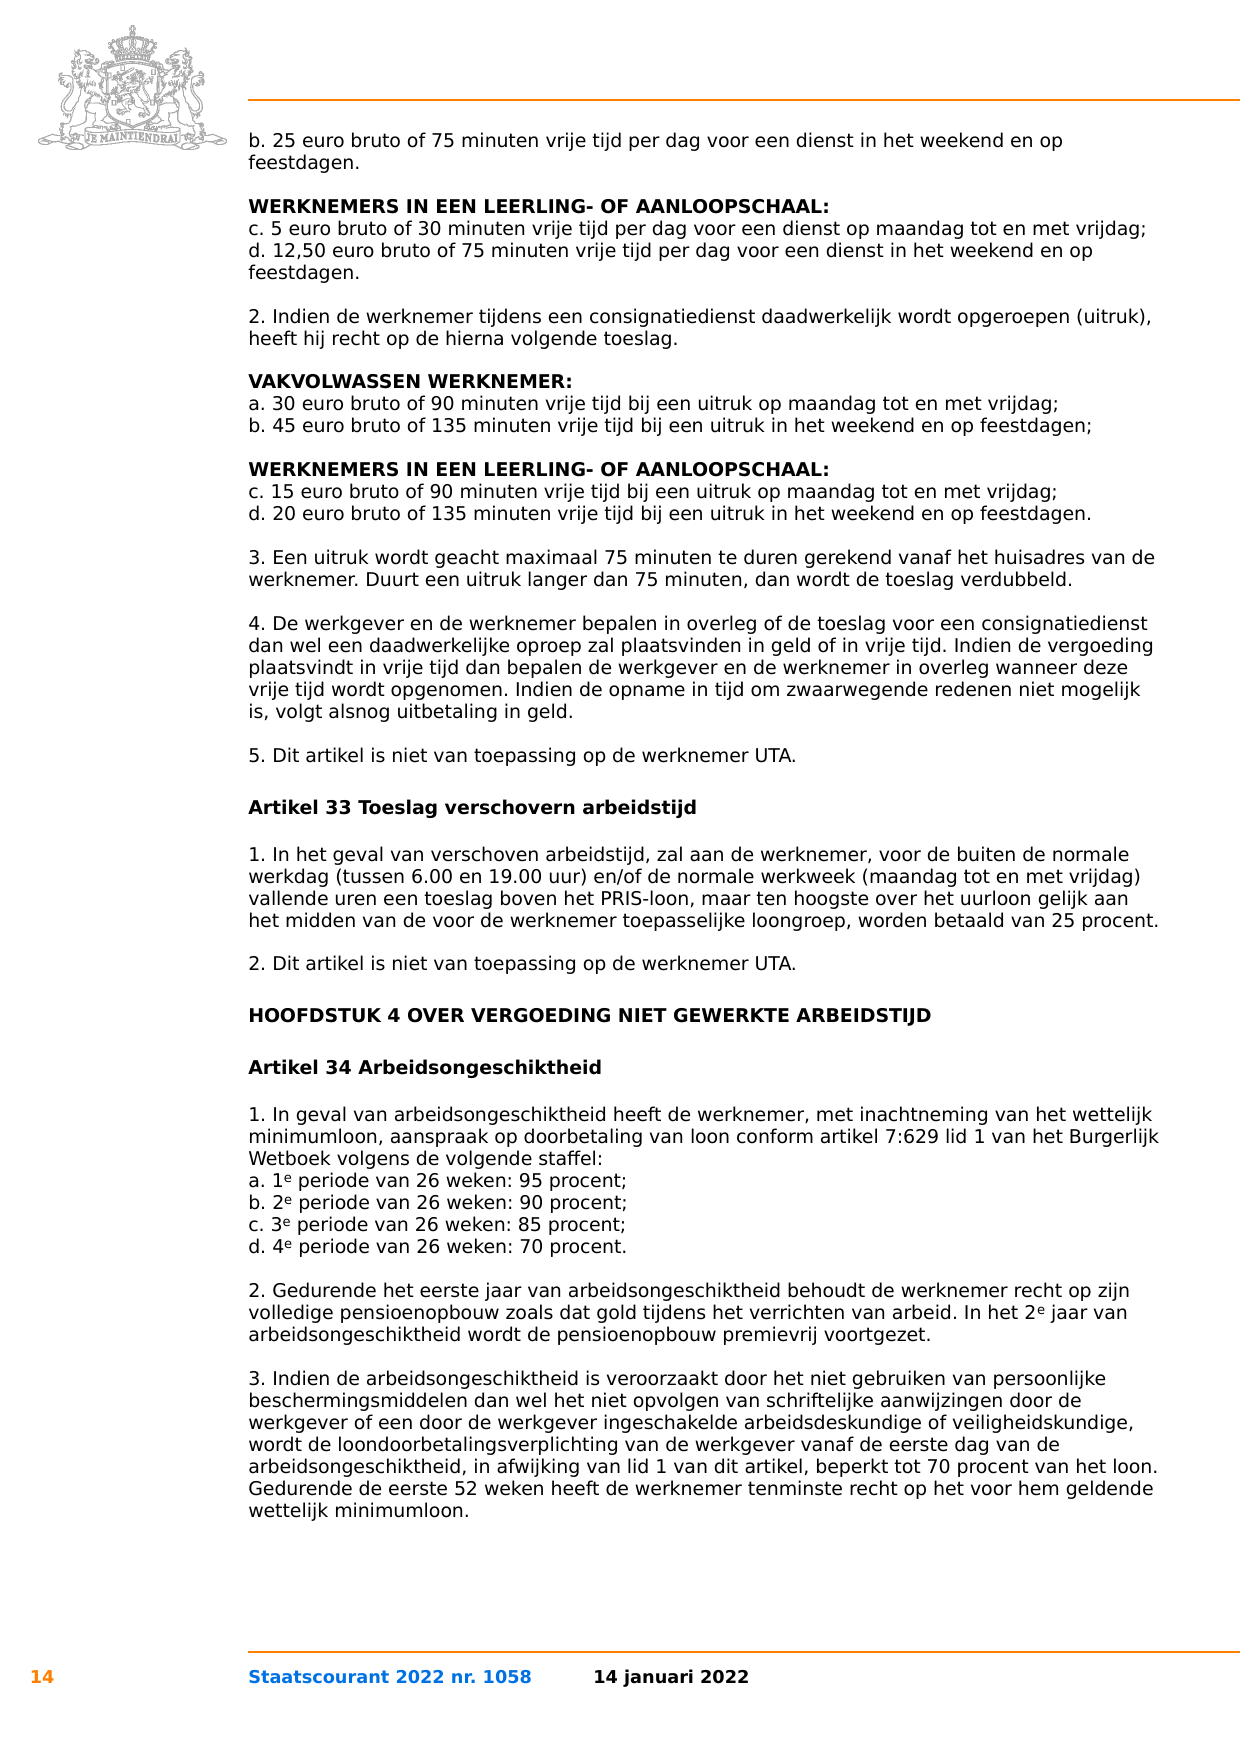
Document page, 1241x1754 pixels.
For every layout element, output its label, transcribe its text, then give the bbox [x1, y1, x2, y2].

text 1. In het geval van verschoven arbeidstijd, zal aan de werknemer, voor de buiten de normale werkdag (tussen 6.00 en 19.00 uur) en/of de normale werkweek (maandag tot en met vrijdag) vallende uren een toeslag boven het PRIS-loon, maar ten hoogste over het uurloon gelijk aan het midden van de voor de werknemer toepasselijke loongroep, worden betaald van 25 procent. [248, 843, 1163, 931]
subtitle Artikel 33 Toeslag verschovern arbeidstijd [248, 797, 1163, 818]
text b. 25 euro bruto of 75 minuten vrije tijd per dag voor een dienst in het weekend en op feestdagen. [248, 130, 1163, 174]
text b. 45 euro bruto of 135 minuten vrije tijd bij een uitruk in het weekend en op feestdagen; [248, 415, 1163, 437]
text 4. De werkgever en de werknemer bepalen in overleg of de toeslag voor een consignatiedienst dan wel een daadwerkelijke oproep zal plaatsvinden in geld of in vrije tijd. Indien de vergoeding plaatsvindt in vrije tijd dan bepalen de werkgever en de werknemer in overleg wanneer deze vrije tijd wordt opgenomen. Indien de opname in tijd om zwaarwegende redenen niet mogelijk is, volgt alsnog uitbetaling in geld. [248, 613, 1163, 723]
picture [38, 25, 227, 150]
text 5. Dit artikel is niet van toepassing op de werknemer UTA. [248, 744, 1163, 767]
text c. 3e periode van 26 weken: 85 procent; [248, 1214, 1163, 1236]
text c. 15 euro bruto of 90 minuten vrije tijd bij een uitruk op maandag tot en met vrijdag; [248, 481, 1163, 503]
text a. 1e periode van 26 weken: 95 procent; [248, 1170, 1163, 1192]
text 1. In geval van arbeidsongeschiktheid heeft de werknemer, met inachtneming van het wettelijk minimumloon, aanspraak op doorbetaling van loon conform artikel 7:629 lid 1 van het Burgerlijk Wetboek volgens de volgende staffel: [248, 1104, 1163, 1170]
subtitle WERKNEMERS IN EEN LEERLING- OF AANLOOPSCHAAL: [248, 196, 1163, 218]
text 2. Gedurende het eerste jaar van arbeidsongeschiktheid behoudt de werknemer recht op zijn volledige pensioenopbouw zoals dat gold tijdens het verrichten van arbeid. In het 2e jaar van arbeidsongeschiktheid wordt de pensioenopbouw premievrij voortgezet. [248, 1280, 1163, 1346]
text a. 30 euro bruto of 90 minuten vrije tijd bij een uitruk op maandag tot en met vrijdag; [248, 393, 1163, 415]
text d. 12,50 euro bruto of 75 minuten vrije tijd per dag voor een dienst in het weekend en op feestdagen. [248, 240, 1163, 284]
text 3. Indien de arbeidsongeschiktheid is veroorzaakt door het niet gebruiken van persoonlijke beschermingsmiddelen dan wel het niet opvolgen van schriftelijke aanwijzingen door de werkgever of een door de werkgever ingeschakelde arbeidsdeskundige of veiligheidskundige, wordt de loondoorbetalingsverplichting van de werkgever vanaf de eerste dag van de arbeidsongeschiktheid, in afwijking van lid 1 van dit artikel, beperkt tot 70 procent van het loon. Gedurende de eerste 52 weken heeft de werknemer tenminste recht op het voor hem geldende wettelijk minimumloon. [248, 1368, 1163, 1522]
text 2. Indien de werknemer tijdens een consignatiedienst daadwerkelijk wordt opgeroepen (uitruk), heeft hij recht op de hierna volgende toeslag. [248, 306, 1163, 349]
text d. 20 euro bruto of 135 minuten vrije tijd bij een uitruk in het weekend en op feestdagen. [248, 503, 1163, 525]
text d. 4e periode van 26 weken: 70 procent. [248, 1236, 1163, 1258]
text 2. Dit artikel is niet van toepassing op de werknemer UTA. [248, 953, 1163, 975]
text 3. Een uitruk wordt geacht maximaal 75 minuten te duren gerekend vanaf het huisadres van de werknemer. Duurt een uitruk langer dan 75 minuten, dan wordt de toeslag verdubbeld. [248, 547, 1163, 591]
subtitle HOOFDSTUK 4 OVER VERGOEDING NIET GEWERKTE ARBEIDSTIJD [248, 1005, 1163, 1027]
subtitle VAKVOLWASSEN WERKNEMER: [248, 371, 1163, 393]
text b. 2e periode van 26 weken: 90 procent; [248, 1192, 1163, 1214]
subtitle WERKNEMERS IN EEN LEERLING- OF AANLOOPSCHAAL: [248, 459, 1163, 481]
text c. 5 euro bruto of 30 minuten vrije tijd per dag voor een dienst op maandag tot en met vrijdag; [248, 218, 1163, 240]
subtitle Artikel 34 Arbeidsongeschiktheid [248, 1057, 1163, 1079]
